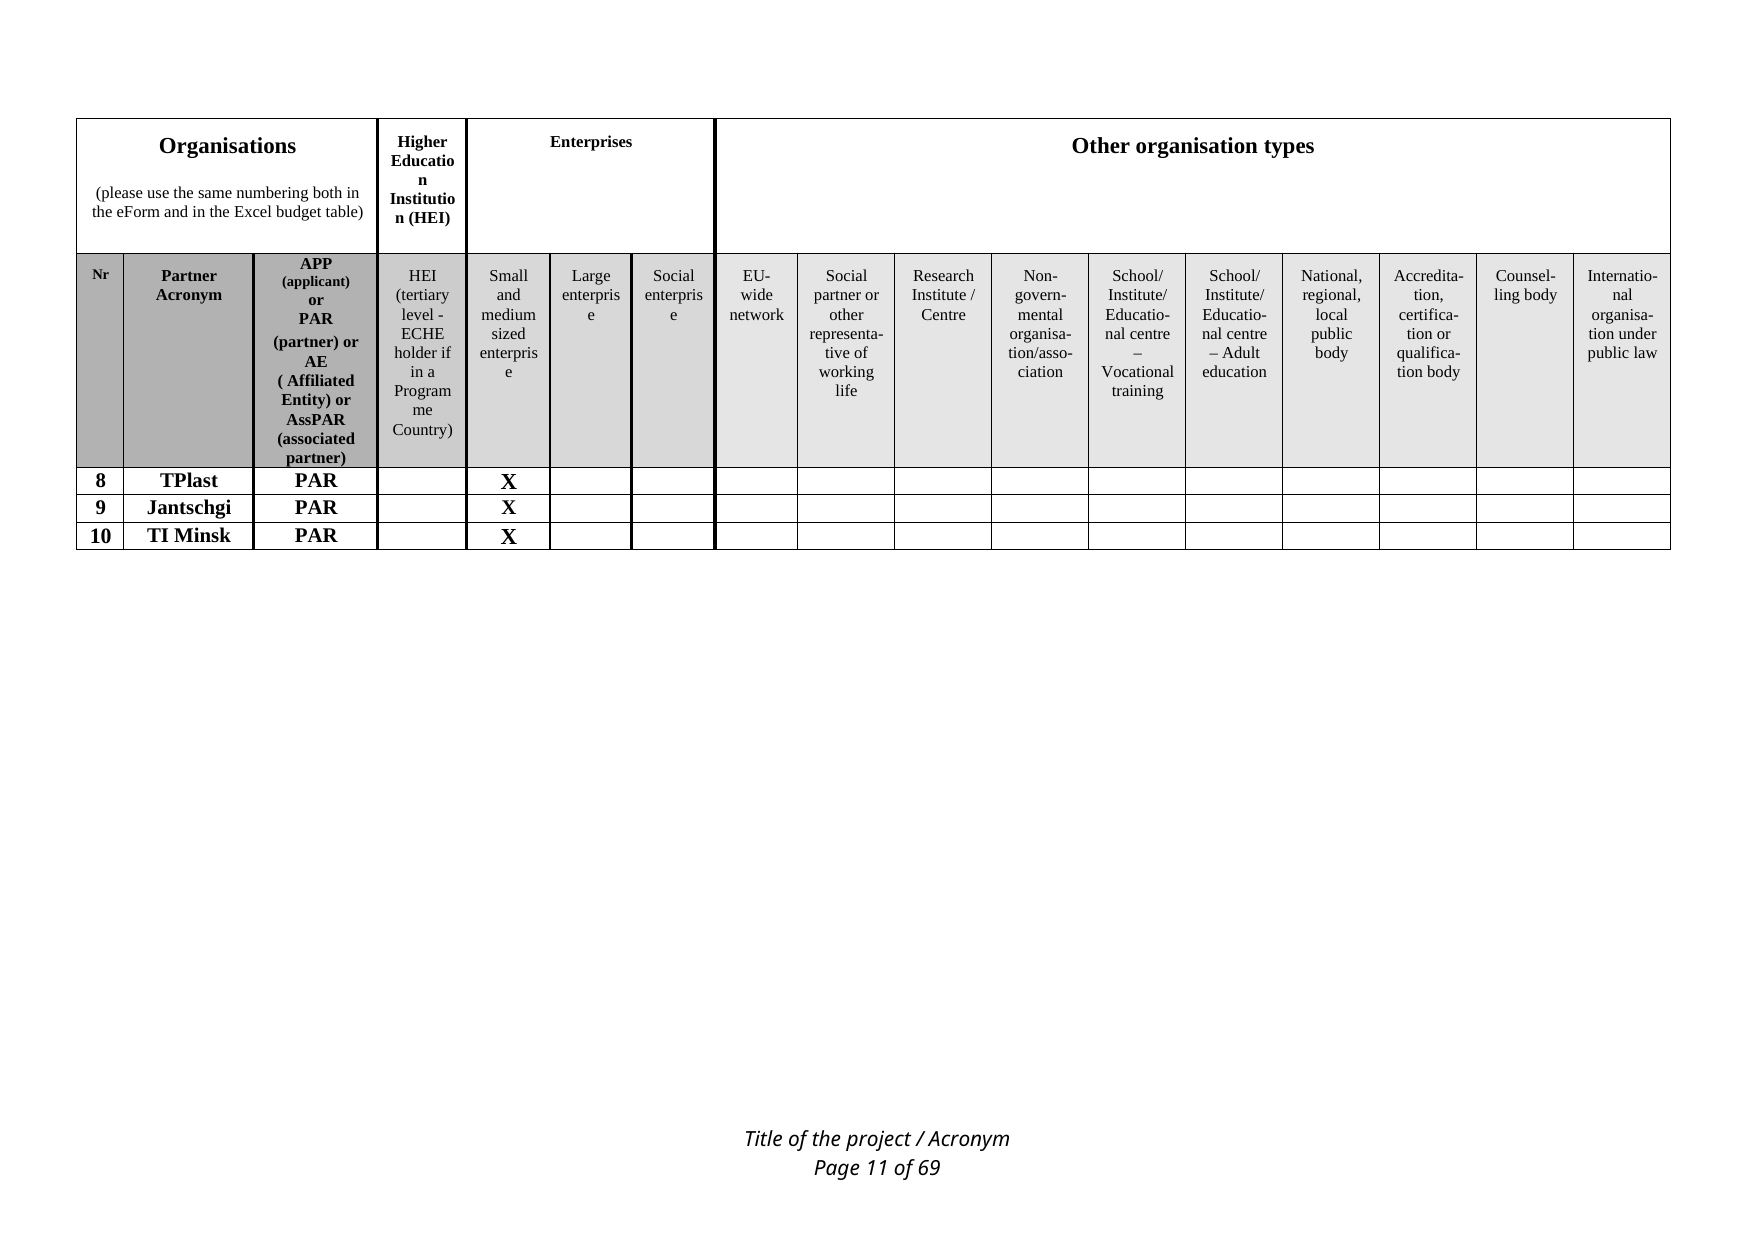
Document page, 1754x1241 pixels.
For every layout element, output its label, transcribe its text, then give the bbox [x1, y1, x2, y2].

table_cell [1380, 495, 1476, 522]
table_cell Jantschgi [124, 495, 252, 522]
table_cell Large enterprise [551, 254, 630, 467]
table_cell [379, 468, 465, 494]
table_cell [1574, 495, 1670, 522]
table_cell 10 [77, 523, 123, 549]
table_cell Social enterprise [633, 254, 713, 467]
table_cell [1186, 468, 1282, 494]
table_cell Small and medium sized enterprise [468, 254, 549, 467]
table_cell [1283, 468, 1379, 494]
table_cell Nr [77, 254, 123, 467]
table_cell [379, 523, 465, 549]
table_cell Non-govern-mental organisa-tion/asso-ciation [992, 254, 1088, 467]
table_cell X [468, 468, 549, 494]
table_cell [551, 468, 630, 494]
table_cell X [468, 495, 549, 522]
table_cell [1380, 468, 1476, 494]
table_cell [1380, 523, 1476, 549]
table_cell Research Institute /Centre [895, 254, 991, 467]
table_cell PAR [255, 523, 376, 549]
table_cell Counsel-ling body [1477, 254, 1573, 467]
table_cell APP (applicant) or PAR (partner) or AE ( Affiliated Entity) or AssPAR (associated partner) [255, 254, 376, 467]
table_cell [1089, 468, 1185, 494]
table_cell [1186, 495, 1282, 522]
table_cell School/ Institute/ Educatio-nal centre – Vocational training [1089, 254, 1185, 467]
table_cell X [468, 523, 549, 549]
table_cell [992, 495, 1088, 522]
table_cell [895, 495, 991, 522]
table_cell PAR [255, 495, 376, 522]
table_cell [1089, 523, 1185, 549]
table_cell EU-wide network [717, 254, 797, 467]
table_cell 8 [77, 468, 123, 494]
table_cell Internatio-nal organisa-tion under public law [1574, 254, 1670, 467]
table_cell TI Minsk [124, 523, 252, 549]
table_header Other organisation types [717, 119, 1670, 252]
table_cell Partner Acronym [124, 254, 252, 467]
table_cell [895, 468, 991, 494]
table_cell [1574, 468, 1670, 494]
table_cell [551, 495, 630, 522]
table_cell [633, 495, 713, 522]
table_cell National, regional, local public body [1283, 254, 1379, 467]
table_cell [798, 523, 894, 549]
table_cell [1477, 523, 1573, 549]
table_header Organisations (please use the same numbering both in the eForm and in the Excel budget table) [77, 119, 376, 252]
table_cell [1477, 495, 1573, 522]
table_cell [798, 468, 894, 494]
table_cell [1186, 523, 1282, 549]
table_cell School/ Institute/ Educatio-nal centre – Adult education [1186, 254, 1282, 467]
table_cell [717, 523, 797, 549]
table_cell [992, 468, 1088, 494]
table_cell [1089, 495, 1185, 522]
table_cell [633, 468, 713, 494]
table_cell [633, 523, 713, 549]
table_header Enterprises [468, 119, 713, 252]
table_cell [992, 523, 1088, 549]
table_cell [379, 495, 465, 522]
table_cell Accredita-tion, certifica-tion or qualifica-tion body [1380, 254, 1476, 467]
table_cell [895, 523, 991, 549]
table_cell [1574, 523, 1670, 549]
table_cell [551, 523, 630, 549]
table_header Higher Education Institution (HEI) [379, 119, 465, 252]
table_cell Social partner or other representa-tive of working life [798, 254, 894, 467]
table_cell [717, 468, 797, 494]
table_cell TPlast [124, 468, 252, 494]
table_cell [1283, 523, 1379, 549]
table_cell [717, 495, 797, 522]
table_cell [1283, 495, 1379, 522]
table_cell PAR [255, 468, 376, 494]
table_cell [1477, 468, 1573, 494]
table_cell [798, 495, 894, 522]
table_cell 9 [77, 495, 123, 522]
table_cell HEI (tertiary level - ECHE holder if in a Programme Country) [379, 254, 465, 467]
